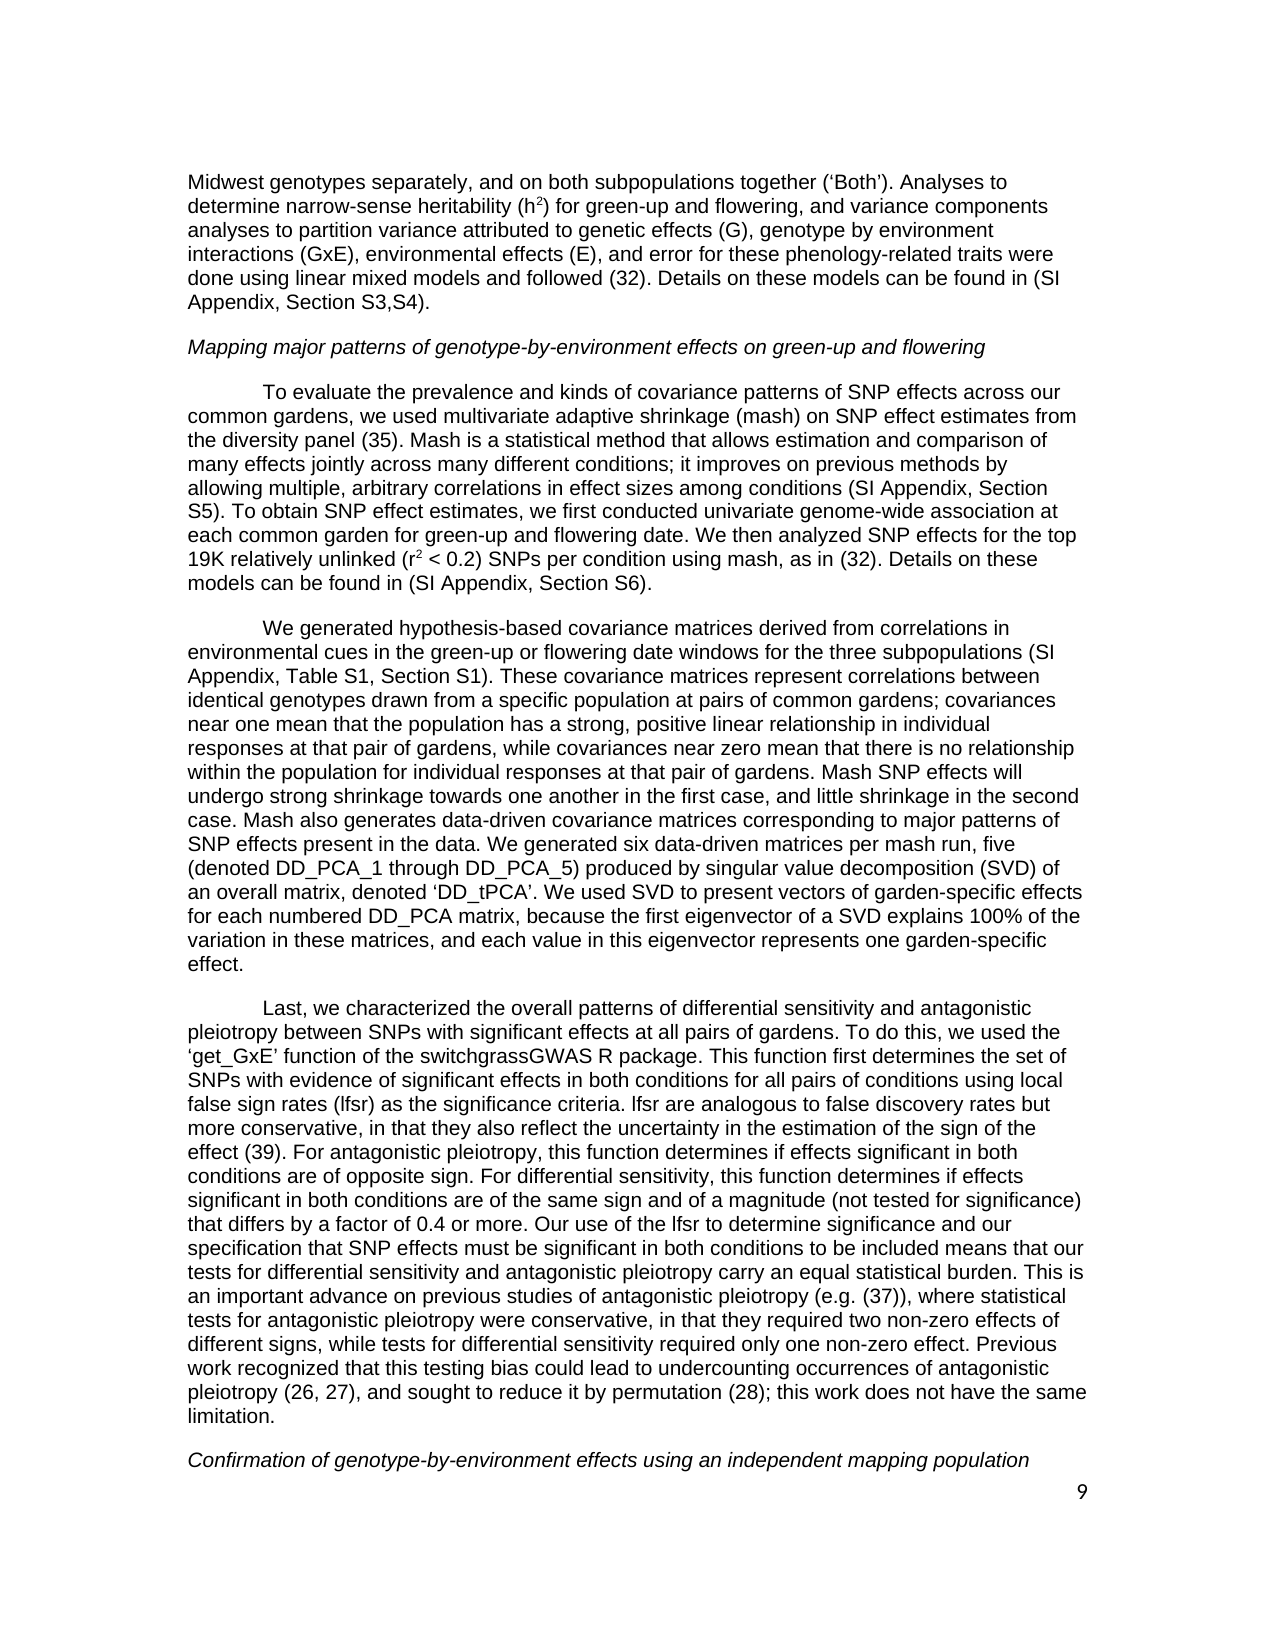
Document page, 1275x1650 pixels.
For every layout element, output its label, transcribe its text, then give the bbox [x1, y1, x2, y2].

text Midwest genotypes separately, and on both subpopulations together (‘Both’). Analyses to determine narrow-sense heritability (h2) for green-up and flowering, and variance components analyses to partition variance attributed to genetic effects (G), genotype by environment interactions (GxE), environmental effects (E), and error for these phenology-related traits were done using linear mixed models and followed (32). Details on these models can be found in (SI Appendix, Section S3,S4). [187, 170, 1087, 314]
text Last, we characterized the overall patterns of differential sensitivity and antagonistic pleiotropy between SNPs with significant effects at all pairs of gardens. To do this, we used the ‘get_GxE’ function of the switchgrassGWAS R package. This function first determines the set of SNPs with evidence of significant effects in both conditions for all pairs of conditions using local false sign rates (lfsr) as the significance criteria. lfsr are analogous to false discovery rates but more conservative, in that they also reflect the uncertainty in the estimation of the sign of the effect (39). For antagonistic pleiotropy, this function determines if effects significant in both conditions are of opposite sign. For differential sensitivity, this function determines if effects significant in both conditions are of the same sign and of a magnitude (not tested for significance) that differs by a factor of 0.4 or more. Our use of the lfsr to determine significance and our specification that SNP effects must be significant in both conditions to be included means that our tests for differential sensitivity and antagonistic pleiotropy carry an equal statistical burden. This is an important advance on previous studies of antagonistic pleiotropy (e.g. (37)), where statistical tests for antagonistic pleiotropy were conservative, in that they required two non-zero effects of different signs, while tests for differential sensitivity required only one non-zero effect. Previous work recognized that this testing bias could lead to undercounting occurrences of antagonistic pleiotropy (26, 27), and sought to reduce it by permutation (28); this work does not have the same limitation. [187, 996, 1087, 1427]
text To evaluate the prevalence and kinds of covariance patterns of SNP effects across our common gardens, we used multivariate adaptive shrinkage (mash) on SNP effect estimates from the diversity panel (35). Mash is a statistical method that allows estimation and comparison of many effects jointly across many different conditions; it improves on previous methods by allowing multiple, arbitrary correlations in effect sizes among conditions (SI Appendix, Section S5). To obtain SNP effect estimates, we first conducted univariate genome-wide association at each common garden for green-up and flowering date. We then analyzed SNP effects for the top 19K relatively unlinked (r2 < 0.2) SNPs per condition using mash, as in (32). Details on these models can be found in (SI Appendix, Section S6). [187, 379, 1087, 595]
text We generated hypothesis-based covariance matrices derived from correlations in environmental cues in the green-up or flowering date windows for the three subpopulations (SI Appendix, Table S1, Section S1). These covariance matrices represent correlations between identical genotypes drawn from a specific population at pairs of common gardens; covariances near one mean that the population has a strong, positive linear relationship in individual responses at that pair of gardens, while covariances near zero mean that there is no relationship within the population for individual responses at that pair of gardens. Mash SNP effects will undergo strong shrinkage towards one another in the first case, and little shrinkage in the second case. Mash also generates data-driven covariance matrices corresponding to major patterns of SNP effects present in the data. We generated six data-driven matrices per mash run, five (denoted DD_PCA_1 through DD_PCA_5) produced by singular value decomposition (SVD) of an overall matrix, denoted ‘DD_tPCA’. We used SVD to present vectors of garden-specific effects for each numbered DD_PCA matrix, because the first eigenvector of a SVD explains 100% of the variation in these matrices, and each value in this eigenvector represents one garden-specific effect. [187, 616, 1087, 975]
text Confirmation of genotype-by-environment effects using an independent mapping population [187, 1448, 1087, 1472]
text Mapping major patterns of genotype-by-environment effects on green-up and flowering [187, 335, 1087, 359]
